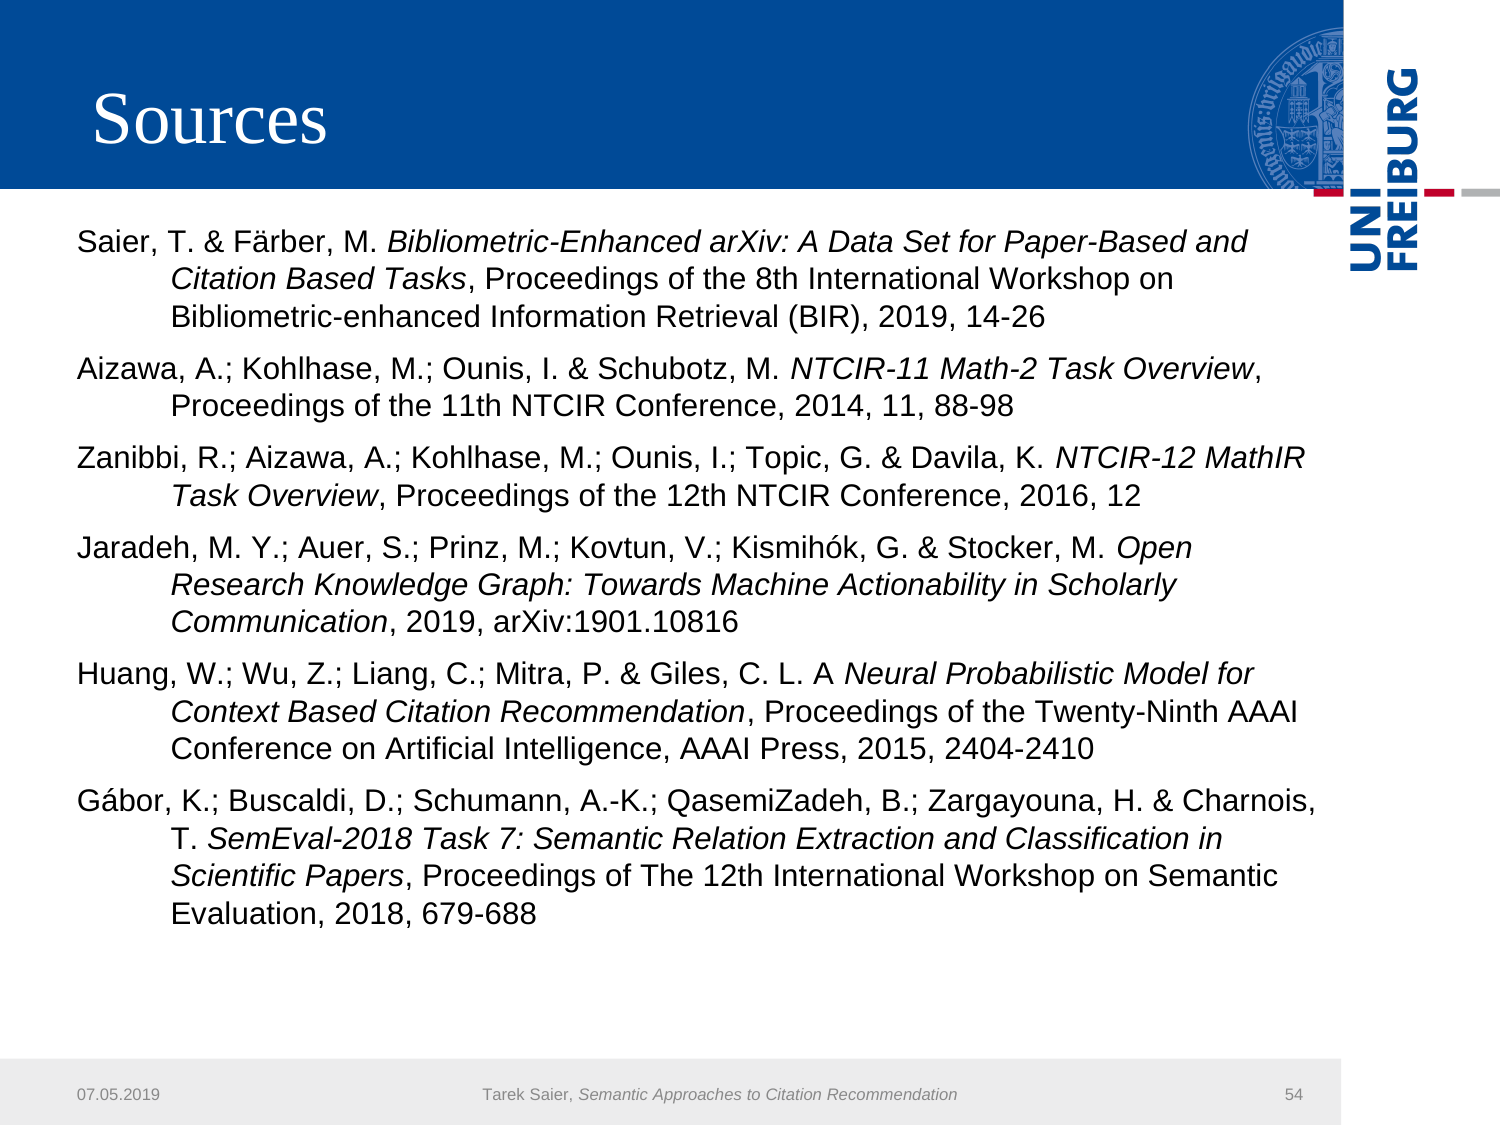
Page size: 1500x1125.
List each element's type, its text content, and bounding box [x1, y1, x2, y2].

picture [0, 0, 1500, 271]
title Sources [76, 49, 1235, 178]
list Saier, T. & Färber, M. Bibliometric-Enhanced arXiv: A Data Set for Paper-Based and Citation Based Tasks, Proceedings of the 8th International Workshop on Bibliometric-enhanced Information Retrieval (BIR), 2019, 14-26 Aizawa, A.; Kohlhase, M.; Ounis, I. & Schubotz, M. NTCIR-11 Math-2 Task Overview, Proceedings of the 11th NTCIR Conference, 2014, 11, 88-98 Zanibbi, R.; Aizawa, A.; Kohlhase, M.; Ounis, I.; Topic, G. & Davila, K. NTCIR-12 MathIR Task Overview, Proceedings of the 12th NTCIR Conference, 2016, 12 Jaradeh, M. Y.; Auer, S.; Prinz, M.; Kovtun, V.; Kismihók, G. & Stocker, M. Open Research Knowledge Graph: Towards Machine Actionability in Scholarly Communication, 2019, arXiv:1901.10816 Huang, W.; Wu, Z.; Liang, C.; Mitra, P. & Giles, C. L. A Neural Probabilistic Model for Context Based Citation Recommendation, Proceedings of the Twenty-Ninth AAAI Conference on Artificial Intelligence, AAAI Press, 2015, 2404-2410 Gábor, K.; Buscaldi, D.; Schumann, A.-K.; QasemiZadeh, B.; Zargayouna, H. & Charnois, T. SemEval-2018 Task 7: Semantic Relation Extraction and Classification in Scientific Papers, Proceedings of The 12th International Workshop on Semantic Evaluation, 2018, 679-688 [76, 221, 1329, 1010]
